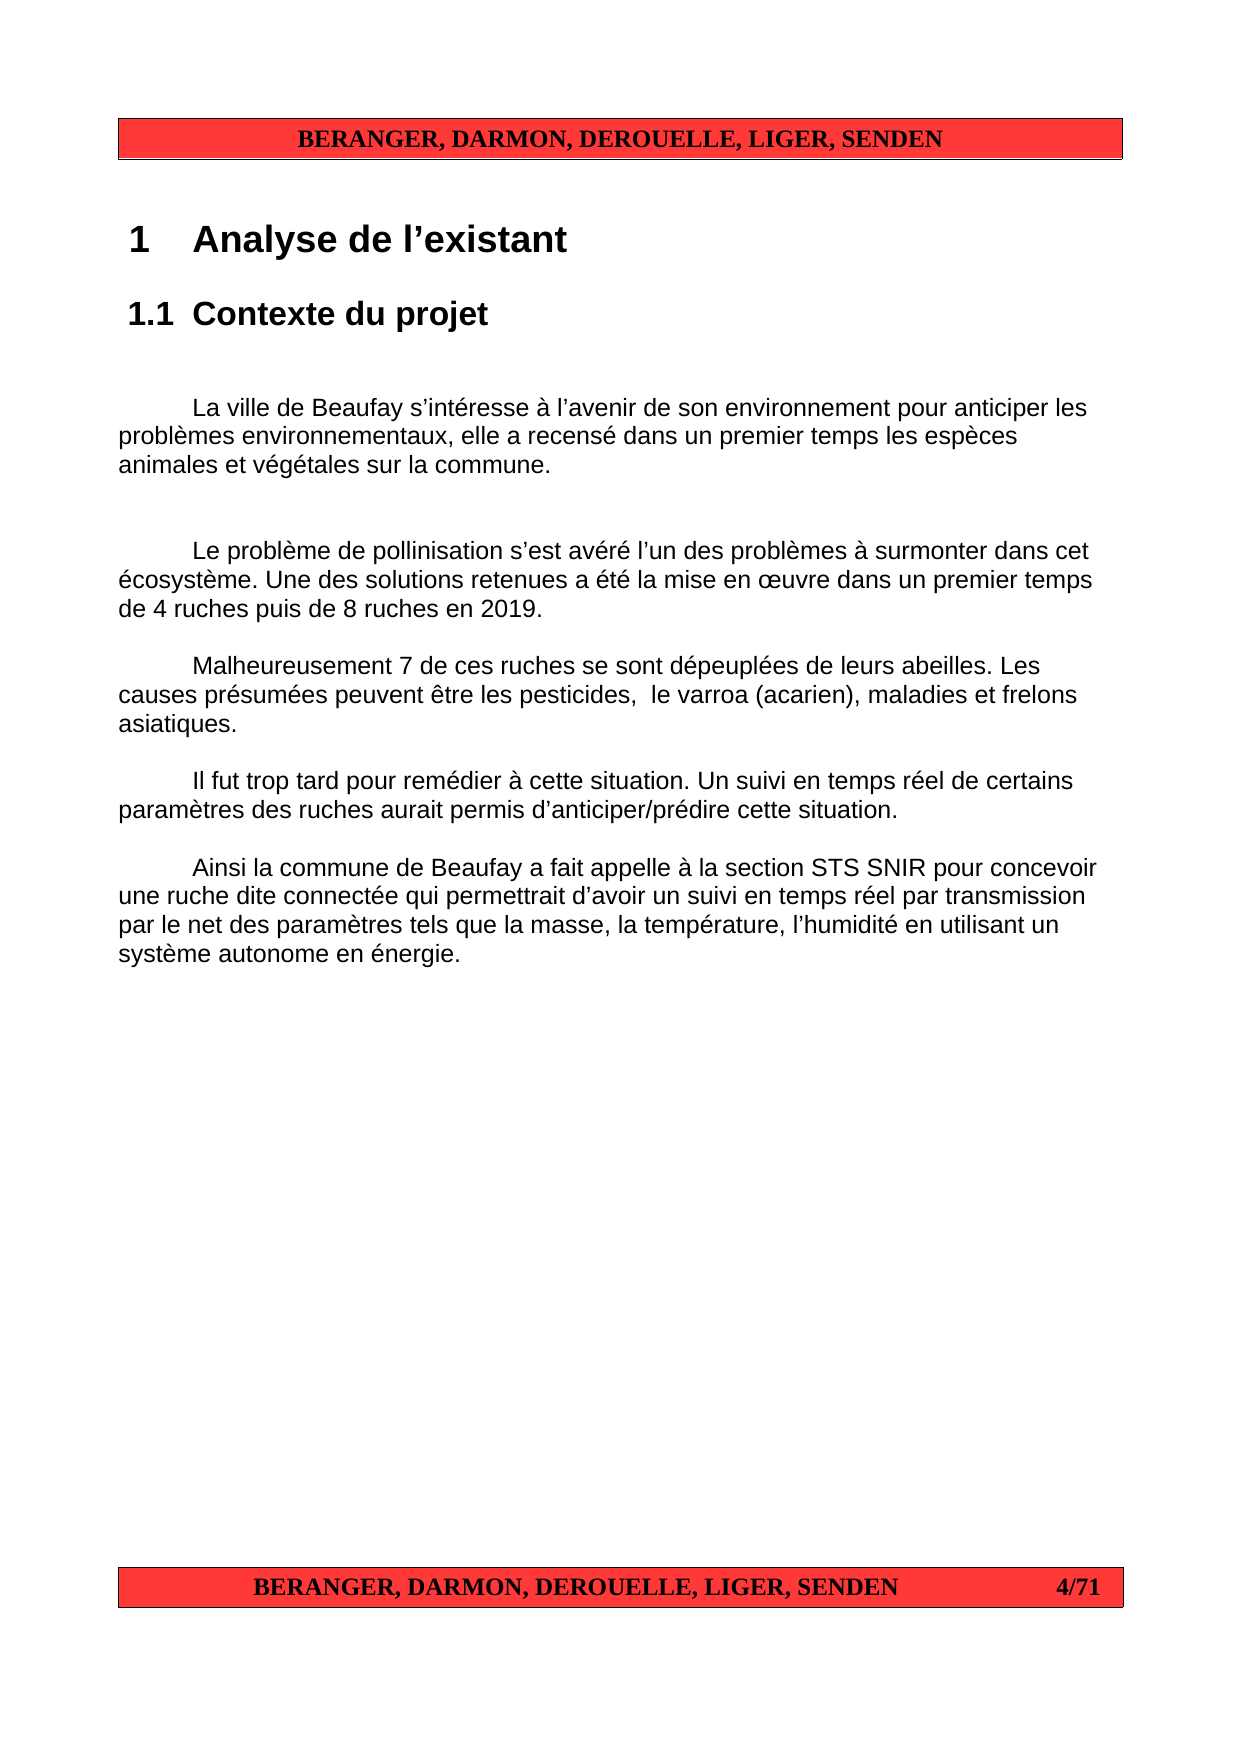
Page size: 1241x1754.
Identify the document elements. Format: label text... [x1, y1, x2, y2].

text La ville de Beaufay s’intéresse à l’avenir de son environnement pour anticiper les problèmes environnementaux, elle a recensé dans un premier temps les espèces animales et végétales sur la commune. [118, 392, 1122, 479]
subtitle Analyse de l’existant [118, 217, 1122, 260]
text Il fut trop tard pour remédier à cette situation. Un suivi en temps réel de certains paramètres des ruches aurait permis d’anticiper/prédire cette situation. [118, 766, 1122, 824]
subtitle Contexte du projet [118, 294, 1122, 332]
text Le problème de pollinisation s’est avéré l’un des problèmes à surmonter dans cet écosystème. Une des solutions retenues a été la mise en œuvre dans un premier temps de 4 ruches puis de 8 ruches en 2019. [118, 536, 1122, 622]
text Ainsi la commune de Beaufay a fait appelle à la section STS SNIR pour concevoir une ruche dite connectée qui permettrait d’avoir un suivi en temps réel par transmission par le net des paramètres tels que la masse, la température, l’humidité en utilisant un système autonome en énergie. [118, 852, 1122, 967]
text Malheureusement 7 de ces ruches se sont dépeuplées de leurs abeilles. Les causes présumées peuvent être les pesticides, le varroa (acarien), maladies et frelons asiatiques. [118, 651, 1122, 737]
